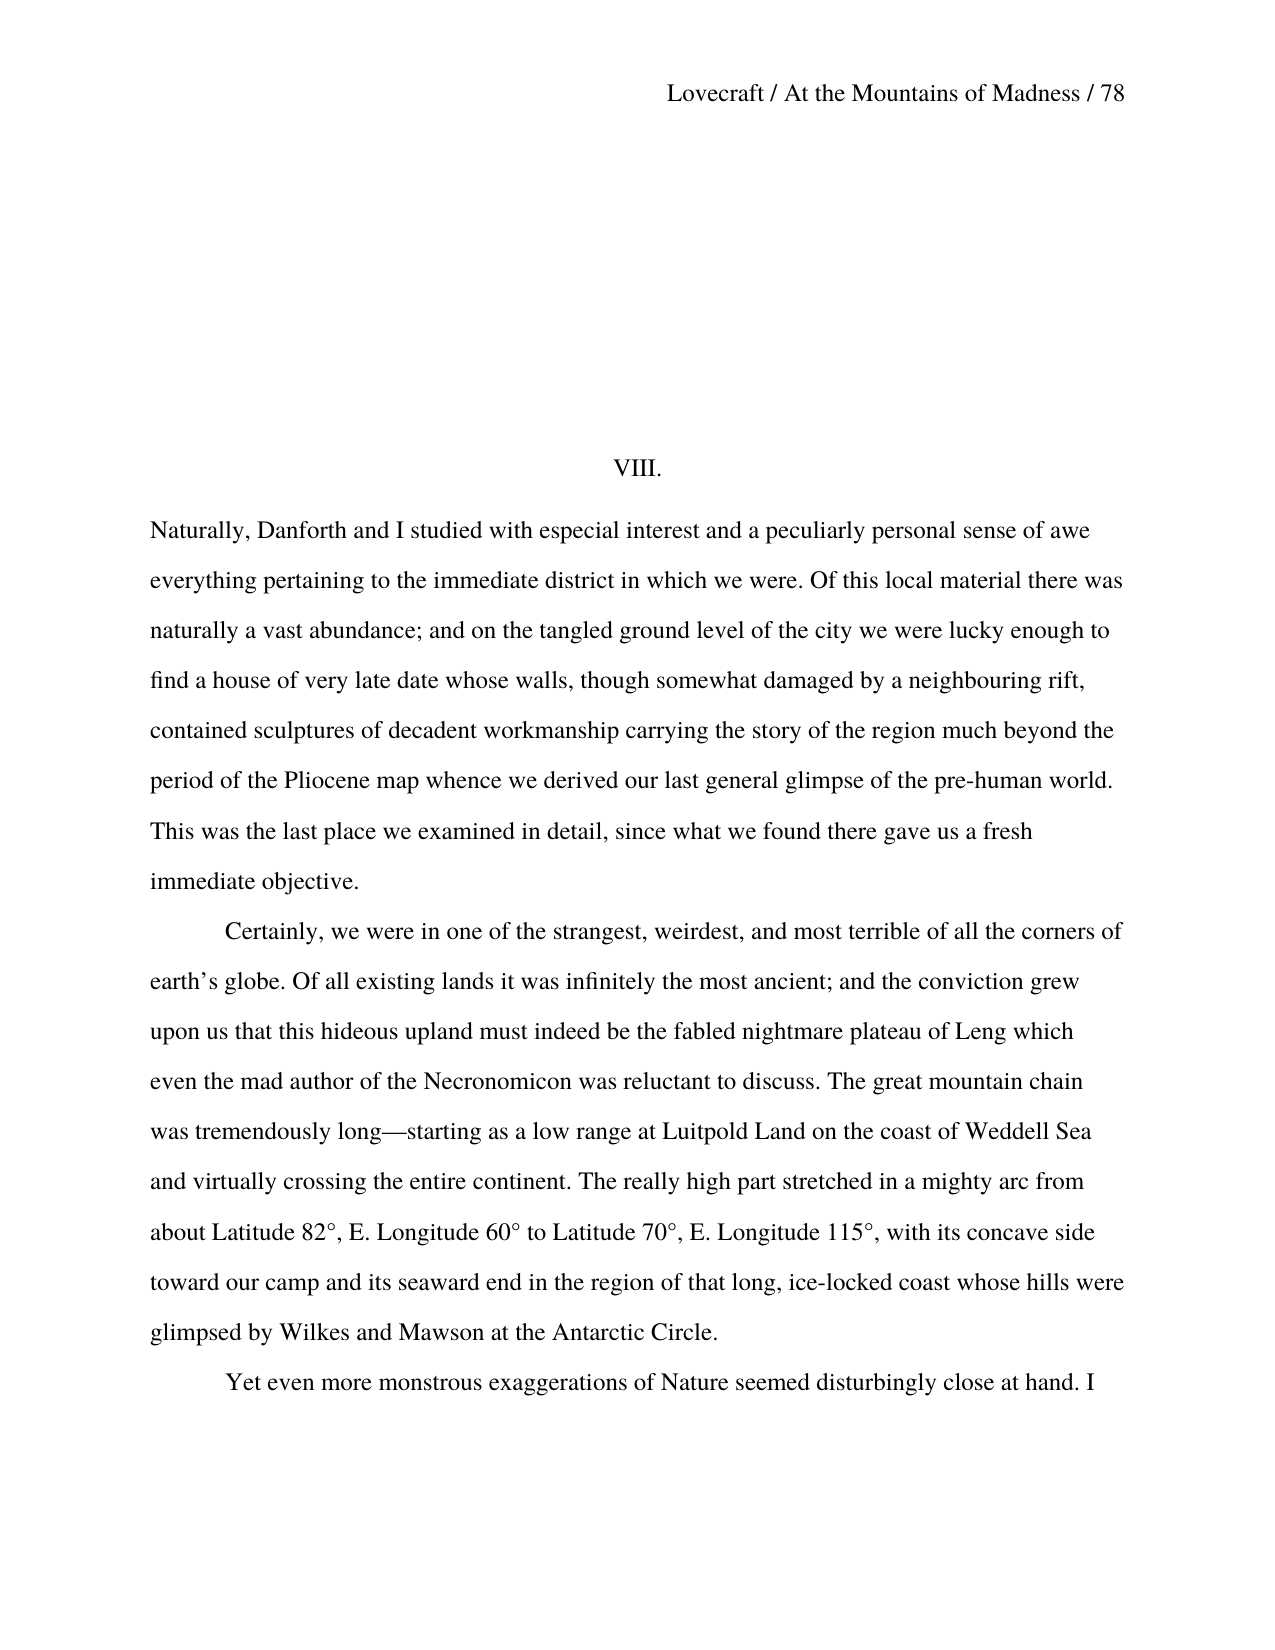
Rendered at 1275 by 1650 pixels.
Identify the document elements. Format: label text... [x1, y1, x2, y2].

text Naturally, Danforth and I studied with especial interest and a peculiarly personal sense of awe everything pertaining to the immediate district in which we were. Of this local material there was naturally a vast abundance; and on the tangled ground level of the city we were lucky enough to find a house of very late date whose walls, though somewhat damaged by a neighbouring rift, contained sculptures of decadent workmanship carrying the story of the region much beyond the period of the Pliocene map whence we derived our last general glimpse of the pre-human world. This was the last place we examined in detail, since what we found there gave us a fresh immediate objective. [150, 512, 1125, 896]
subtitle VIII. [150, 450, 1125, 483]
text Yet even more monstrous exaggerations of Nature seemed disturbingly close at hand. I [150, 1364, 1125, 1397]
text Certainly, we were in one of the strangest, weirdest, and most terrible of all the corners of earth’s globe. Of all existing lands it was infinitely the most ancient; and the conviction grew upon us that this hideous upland must indeed be the fabled nightmare plateau of Leng which even the mad author of the Necronomicon was reluctant to discuss. The great mountain chain was tremendously long—starting as a low range at Luitpold Land on the coast of Weddell Sea and virtually crossing the entire continent. The really high part stretched in a mighty arc from about Latitude 82°, E. Longitude 60° to Latitude 70°, E. Longitude 115°, with its concave side toward our camp and its seaward end in the region of that long, ice-locked coast whose hills were glimpsed by Wilkes and Mawson at the Antarctic Circle. [150, 913, 1125, 1347]
